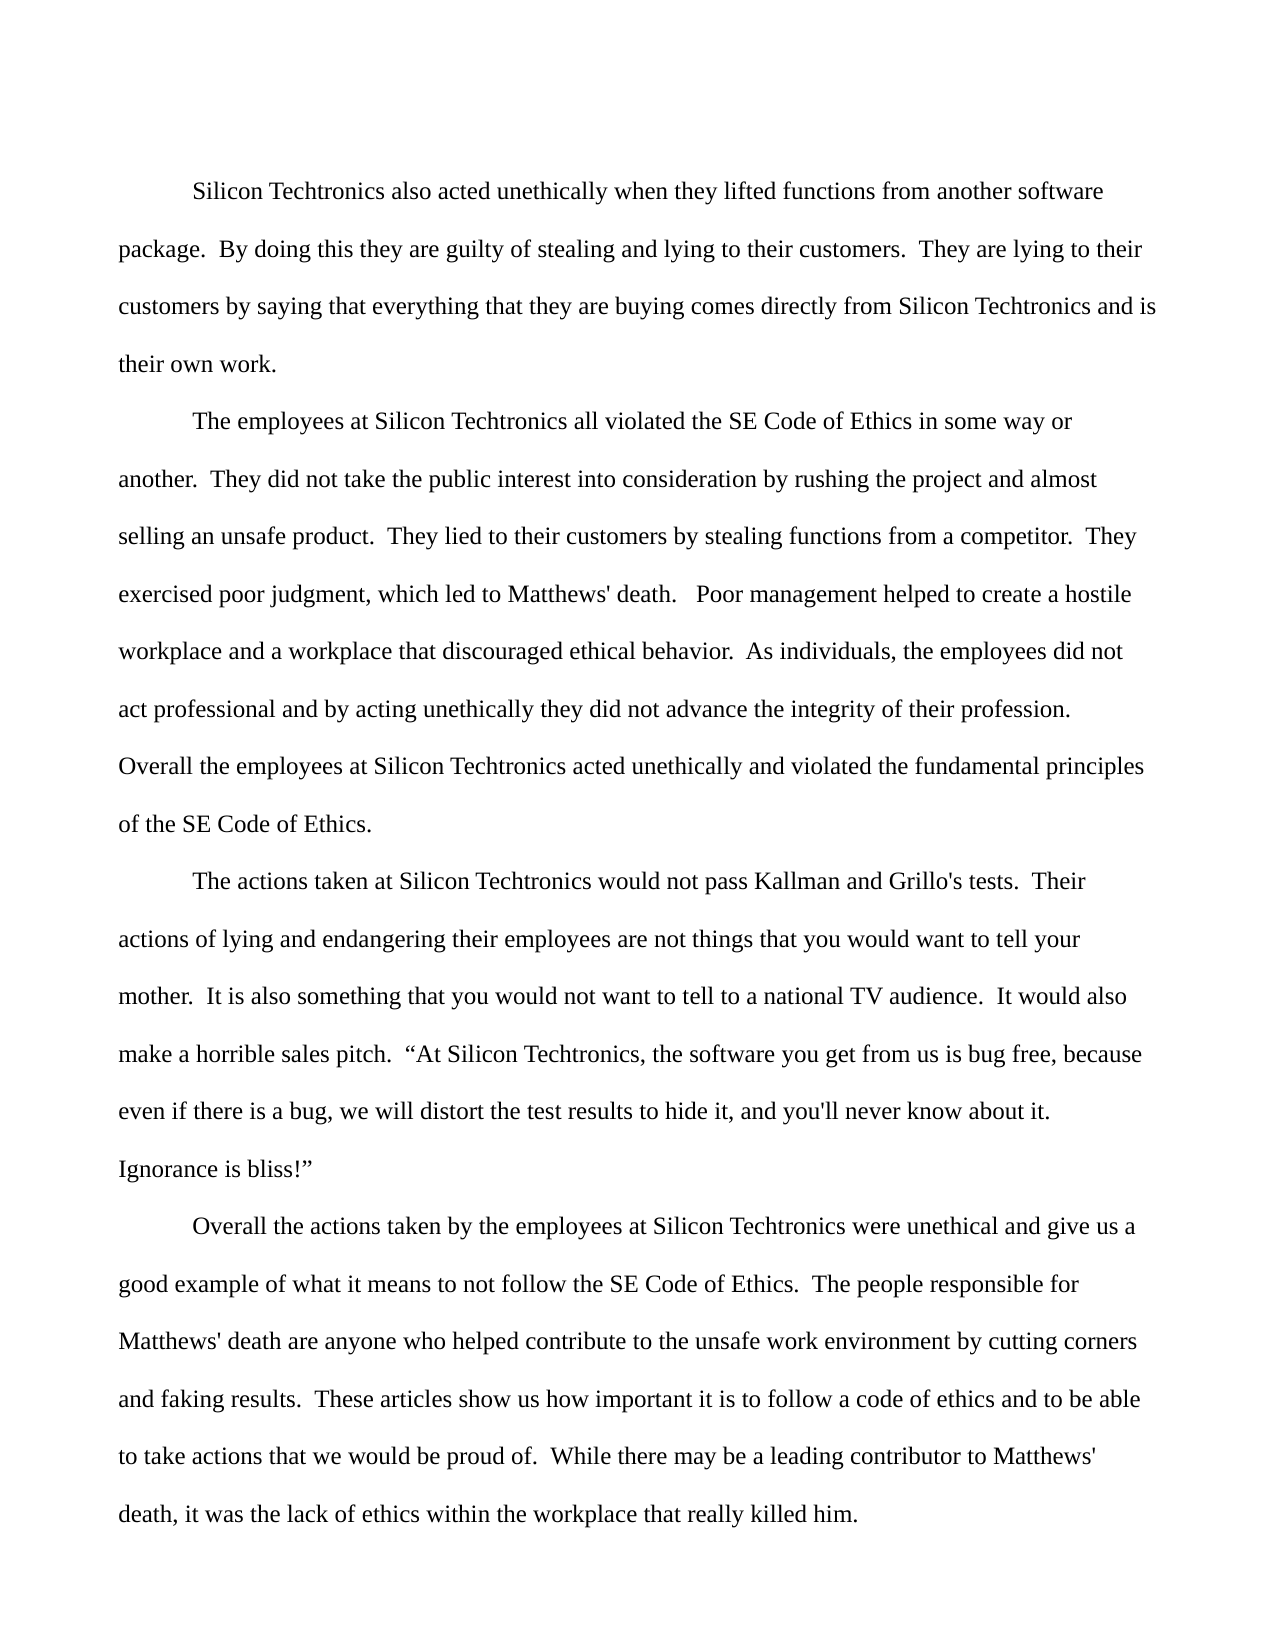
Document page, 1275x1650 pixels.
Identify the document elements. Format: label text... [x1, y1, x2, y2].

text Silicon Techtronics also acted unethically when they lifted functions from another software package. By doing this they are guilty of stealing and lying to their customers. They are lying to their customers by saying that everything that they are buying comes directly from Silicon Techtronics and is their own work. [118, 176, 1157, 378]
text Overall the actions taken by the employees at Silicon Techtronics were unethical and give us a good example of what it means to not follow the SE Code of Ethics. The people responsible for Matthews' death are anyone who helped contribute to the unsafe work environment by cutting corners and faking results. These articles show us how important it is to follow a code of ethics and to be able to take actions that we would be proud of. While there may be a leading contributor to Matthews' death, it was the lack of ethics within the workplace that really killed him. [118, 1211, 1157, 1528]
text The actions taken at Silicon Techtronics would not pass Kallman and Grillo's tests. Their actions of lying and endangering their employees are not things that you would want to tell your mother. It is also something that you would not want to tell to a national TV audience. It would also make a horrible sales pitch. “At Silicon Techtronics, the software you get from us is bug free, because even if there is a bug, we will distort the test results to hide it, and you'll never know about it. Ignorance is bliss!” [118, 866, 1157, 1183]
text The employees at Silicon Techtronics all violated the SE Code of Ethics in some way or another. They did not take the public interest into consideration by rushing the project and almost selling an unsafe product. They lied to their customers by stealing functions from a competitor. They exercised poor judgment, which led to Matthews' death. Poor management helped to create a hostile workplace and a workplace that discouraged ethical behavior. As individuals, the employees did not act professional and by acting unethically they did not advance the integrity of their profession. Overall the employees at Silicon Techtronics acted unethically and violated the fundamental principles of the SE Code of Ethics. [118, 406, 1157, 838]
